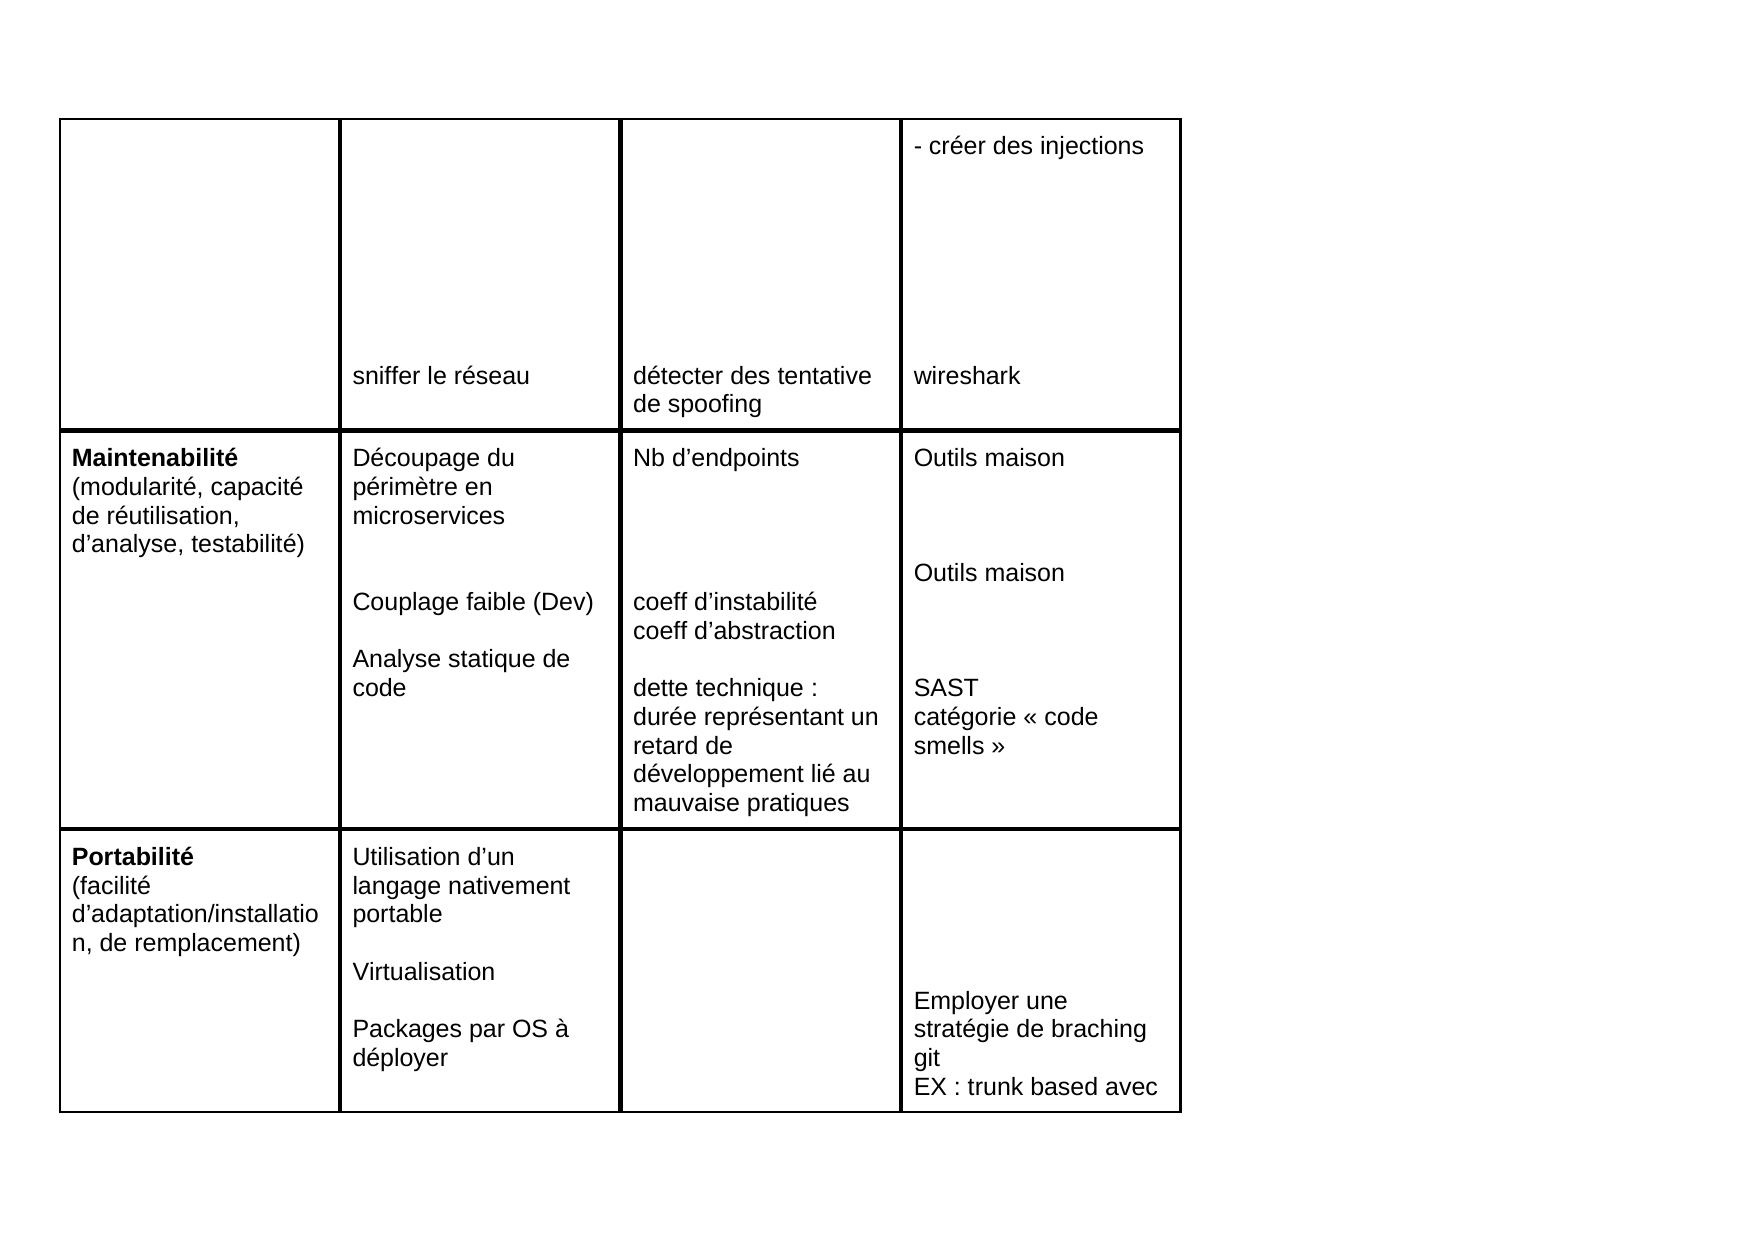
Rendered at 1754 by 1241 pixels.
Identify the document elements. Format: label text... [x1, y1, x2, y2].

table_cell Portabilité (facilité d’adaptation/installation, de remplacement) [61, 831, 338, 1111]
table_cell détecter des tentative de spoofing [623, 120, 899, 428]
table_cell Utilisation d’un langage nativement portable Virtualisation Packages par OS à déployer [342, 831, 618, 1111]
table_cell [623, 831, 899, 1111]
table_cell Découpage du périmètre en microservices Couplage faible (Dev) Analyse statique de code [342, 433, 618, 827]
table_cell Outils maison Outils maison SAST catégorie « code smells » [903, 433, 1179, 827]
table_cell Nb d’endpoints coeff d’instabilité coeff d’abstraction dette technique : durée représentant un retard de développement lié au mauvaise pratiques [623, 433, 899, 827]
table_cell - créer des injections wireshark [903, 120, 1179, 428]
table_cell sniffer le réseau [342, 120, 618, 428]
table_cell Maintenabilité (modularité, capacité de réutilisation, d’analyse, testabilité) [61, 433, 338, 827]
table_cell Employer une stratégie de braching git EX : trunk based avec [903, 831, 1179, 1111]
table_cell [61, 120, 338, 428]
